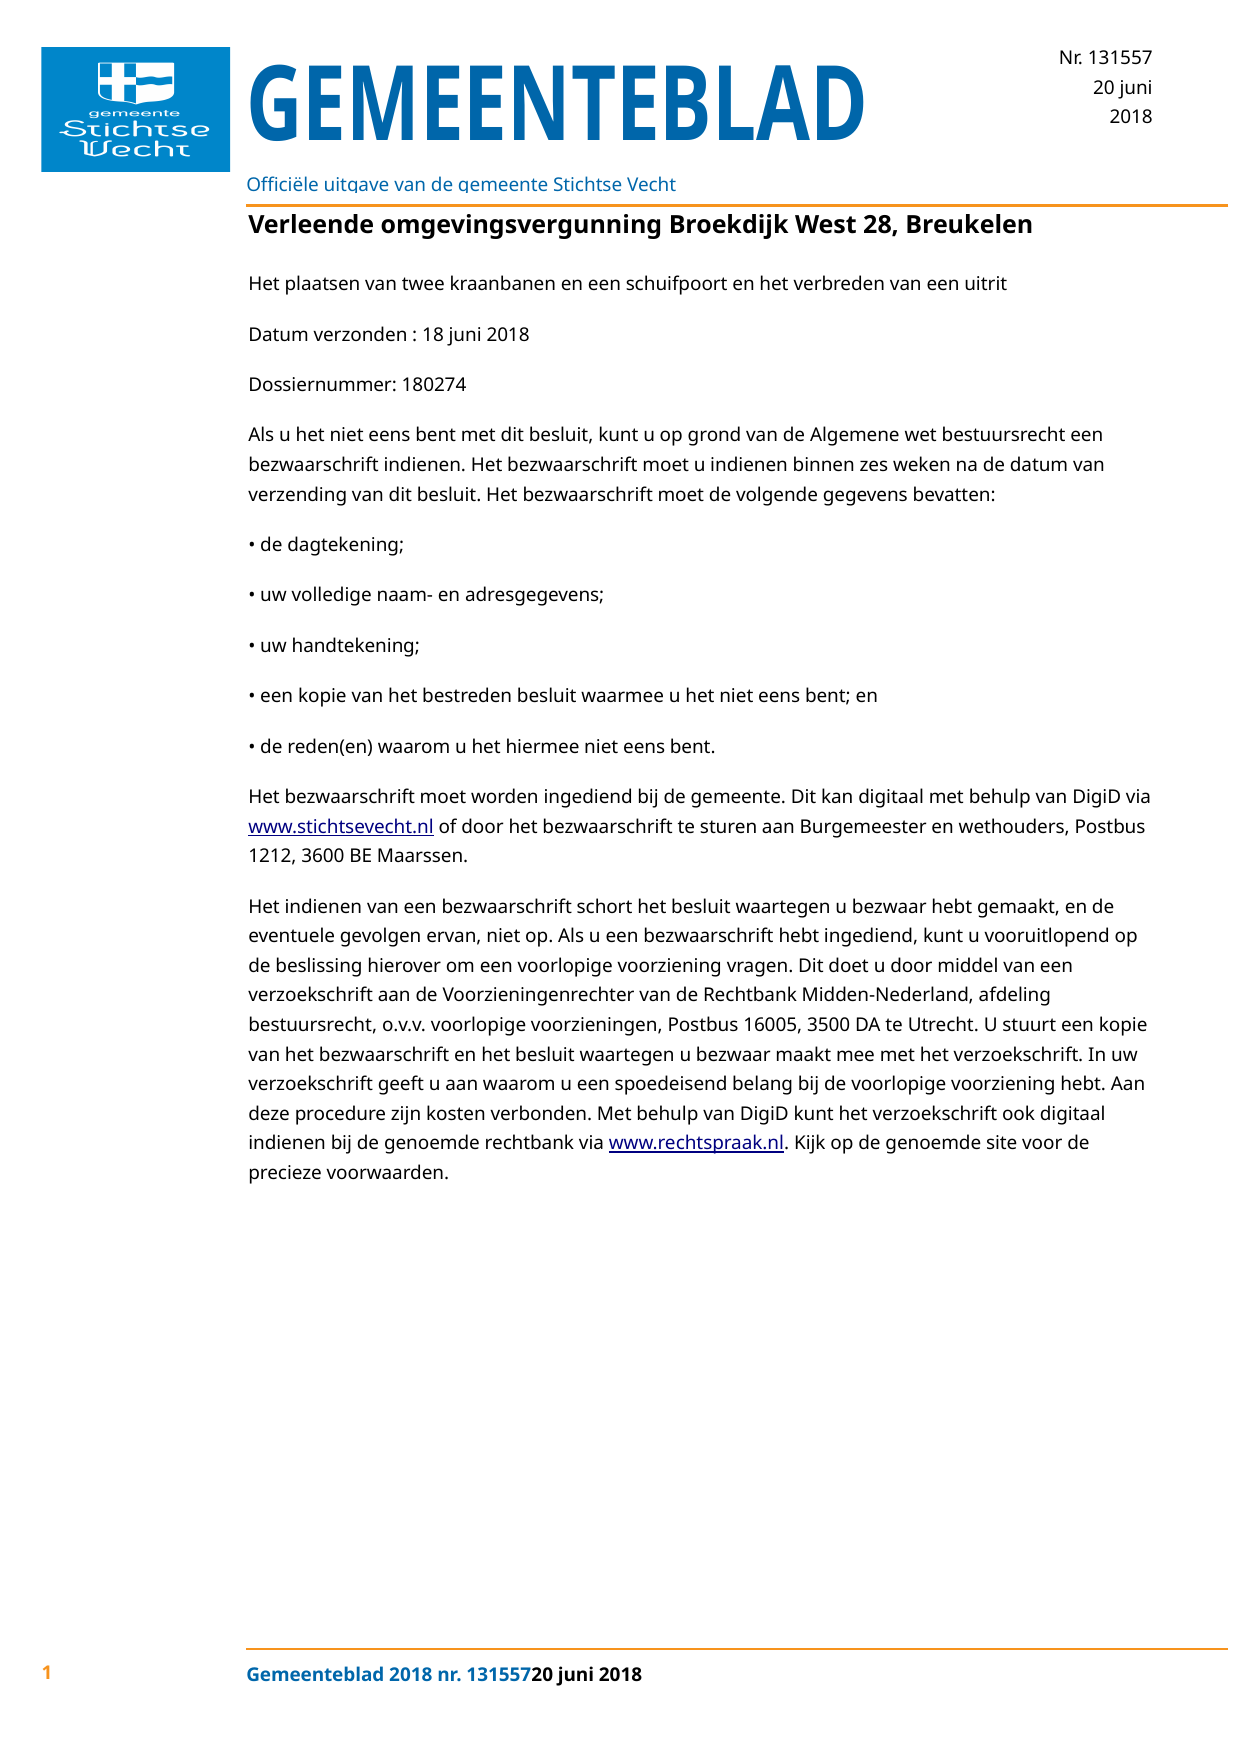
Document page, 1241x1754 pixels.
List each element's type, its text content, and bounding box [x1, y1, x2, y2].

text • uw volledige naam- en adresgegevens; [248, 582, 1152, 607]
picture [99, 63, 135, 101]
text Datum verzonden : 18 juni 2018 [248, 321, 1152, 346]
text • de dagtekening; [248, 531, 1152, 557]
text Het indienen van een bezwaarschrift schort het besluit waartegen u bezwaar hebt gemaakt, en de eventuele gevolgen ervan, niet op. Als u een bezwaarschrift hebt ingediend, kunt u vooruitlopend op de beslissing hierover om een voorlopige voorziening vragen. Dit doet u door middel van een verzoekschrift aan de Voorzieningenrechter van de Rechtbank Midden-Nederland, afdeling bestuursrecht, o.v.v. voorlopige voorzieningen, Postbus 16005, 3500 DA te Utrecht. U stuurt een kopie van het bezwaarschrift en het besluit waartegen u bezwaar maakt mee met het verzoekschrift. In uw verzoekschrift geeft u aan waarom u een spoedeisend belang bij de voorlopige voorziening hebt. Aan deze procedure zijn kosten verbonden. Met behulp van DigiD kunt het verzoekschrift ook digitaal indienen bij de genoemde rechtbank via www.rechtspraak.nl. Kijk op de genoemde site voor de precieze voorwaarden. [248, 893, 1152, 1185]
text Het plaatsen van twee kraanbanen en een schuifpoort en het verbreden van een uitrit [248, 270, 1152, 296]
text Het bezwaarschrift moet worden ingediend bij de gemeente. Dit kan digitaal met behulp van DigiD via www.stichtsevecht.nl of door het bezwaarschrift te sturen aan Burgemeester en wethouders, Postbus 1212, 3600 BE Maarssen. [248, 783, 1152, 868]
text Verleende omgevingsvergunning Broekdijk West 28, Breukelen [248, 207, 1152, 241]
text • de reden(en) waarom u het hiermee niet eens bent. [248, 733, 1152, 758]
text Dossiernummer: 180274 [248, 371, 1152, 397]
text • een kopie van het bestreden besluit waarmee u het niet eens bent; en [248, 682, 1152, 708]
text • uw handtekening; [248, 632, 1152, 658]
picture [137, 63, 174, 103]
text Als u het niet eens bent met dit besluit, kunt u op grond van de Algemene wet bestuursrecht een bezwaarschrift indienen. Het bezwaarschrift moet u indienen binnen zes weken na de datum van verzending van dit besluit. Het bezwaarschrift moet de volgende gegevens bevatten: [248, 422, 1152, 506]
